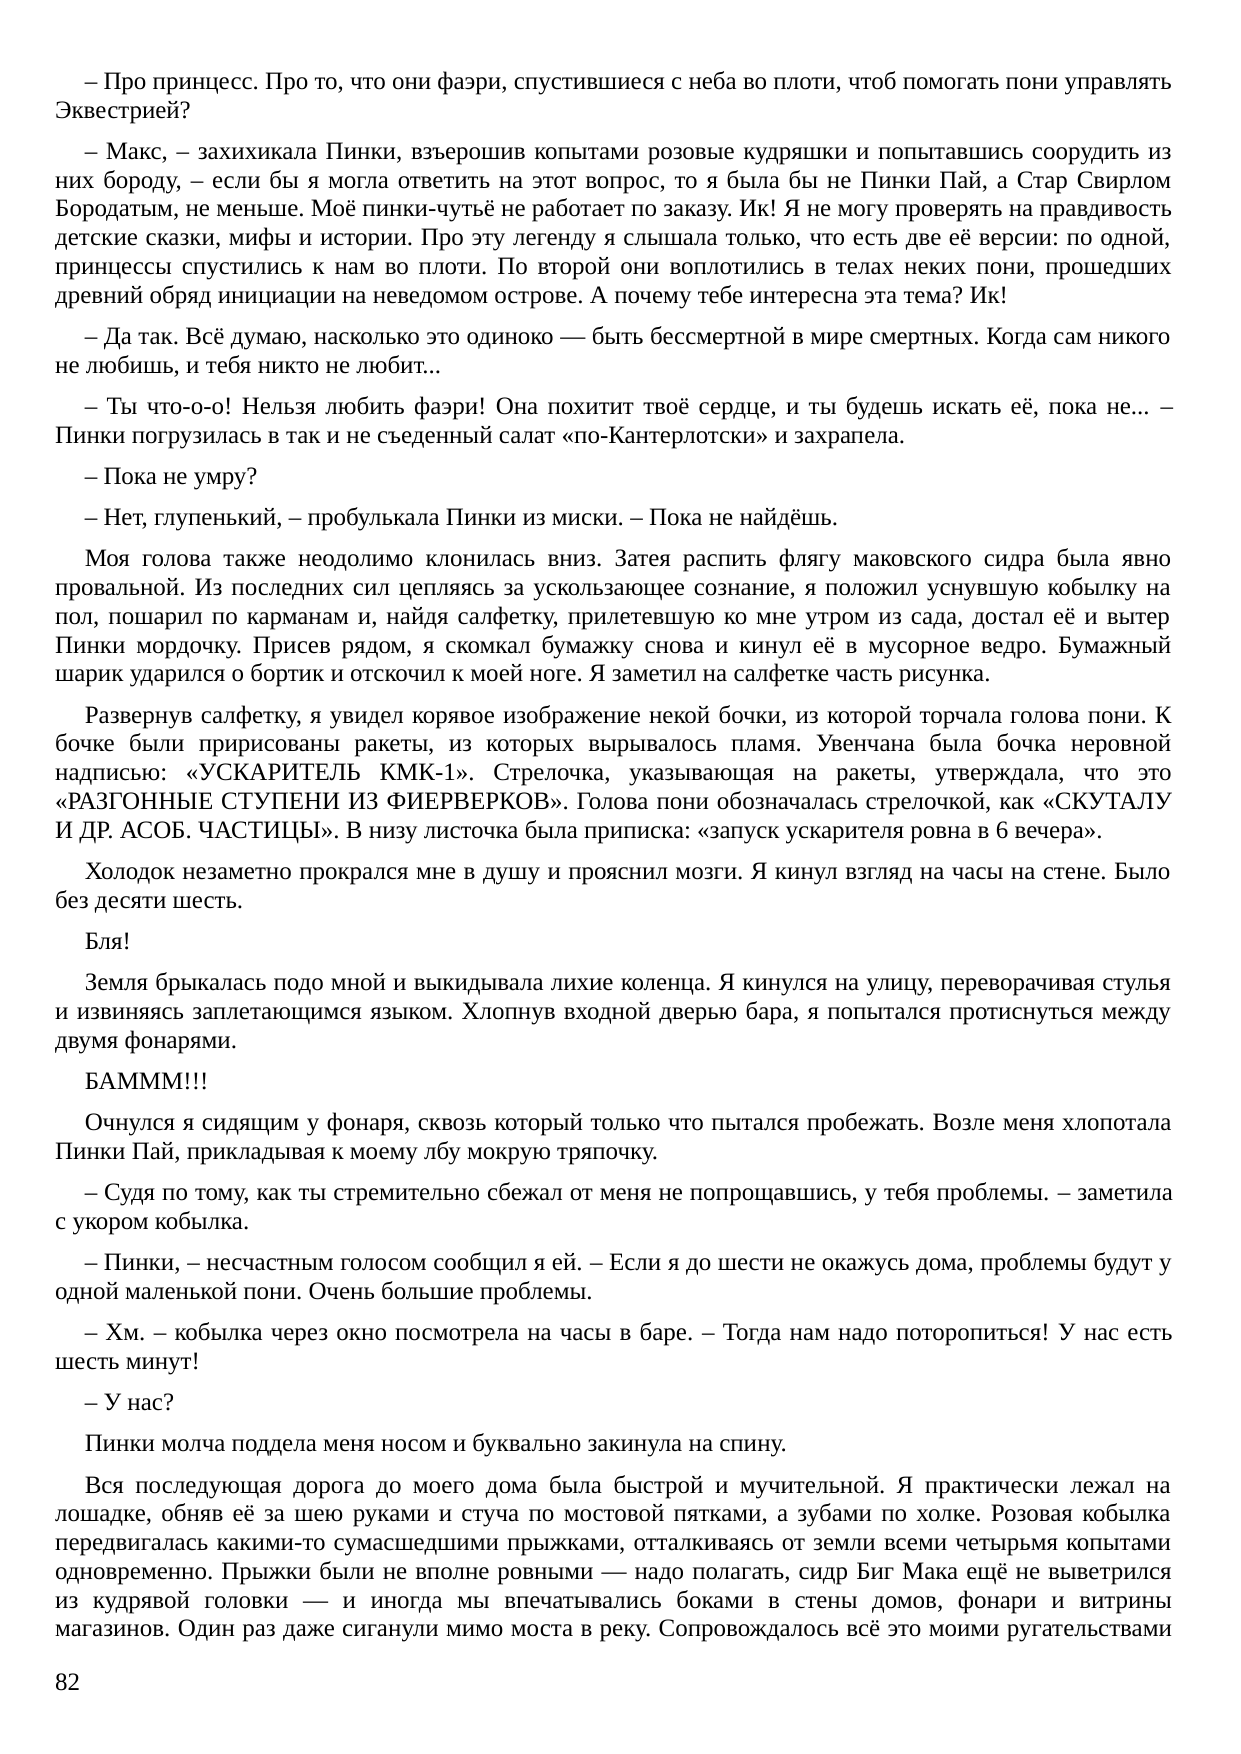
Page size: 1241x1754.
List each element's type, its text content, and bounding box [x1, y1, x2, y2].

text – Да так. Всё думаю, насколько это одиноко — быть бессмертной в мире смертных. Когда сам никого не любишь, и тебя никто не любит... [55, 321, 1173, 378]
text – У нас? [55, 1387, 1173, 1416]
text Пинки молча поддела меня носом и буквально закинула на спину. [55, 1428, 1173, 1457]
text – Нет, глупенький, – пробулькала Пинки из миски. – Пока не найдёшь. [55, 502, 1173, 531]
text Земля брыкалась подо мной и выкидывала лихие коленца. Я кинулся на улицу, переворачивая стулья и извиняясь заплетающимся языком. Хлопнув входной дверью бара, я попытался протиснуться между двумя фонарями. [55, 967, 1173, 1053]
text – Макс, – захихикала Пинки, взъерошив копытами розовые кудряшки и попытавшись соорудить из них бороду, – если бы я могла ответить на этот вопрос, то я была бы не Пинки Пай, а Стар Свирлом Бородатым, не меньше. Моё пинки-чутьё не работает по заказу. Ик! Я не могу проверять на правдивость детские сказки, мифы и истории. Про эту легенду я слышала только, что есть две её версии: по одной, принцессы спустились к нам во плоти. По второй они воплотились в телах неких пони, прошедших древний обряд инициации на неведомом острове. А почему тебе интересна эта тема? Ик! [55, 136, 1173, 308]
text Развернув салфетку, я увидел корявое изображение некой бочки, из которой торчала голова пони. К бочке были пририсованы ракеты, из которых вырывалось пламя. Увенчана была бочка неровной надписью: «УСКАРИТЕЛЬ КМК-1». Стрелочка, указывающая на ракеты, утверждала, что это «РАЗГОННЫЕ СТУПЕНИ ИЗ ФИЕРВЕРКОВ». Голова пони обозначалась стрелочкой, как «СКУТАЛУ И ДР. АСОБ. ЧАСТИЦЫ». В низу листочка была приписка: «запуск ускарителя ровна в 6 вечера». [55, 700, 1173, 843]
text – Судя по тому, как ты стремительно сбежал от меня не попрощавшись, у тебя проблемы. – заметила с укором кобылка. [55, 1177, 1173, 1235]
text Очнулся я сидящим у фонаря, сквозь который только что пытался пробежать. Возле меня хлопотала Пинки Пай, прикладывая к моему лбу мокрую тряпочку. [55, 1107, 1173, 1165]
text Бля! [55, 926, 1173, 955]
text – Про принцесс. Про то, что они фаэри, спустившиеся с неба во плоти, чтоб помогать пони управлять Эквестрией? [55, 66, 1173, 123]
text Вся последующая дорога до моего дома была быстрой и мучительной. Я практически лежал на лошадке, обняв её за шею руками и стуча по мостовой пятками, а зубами по холке. Розовая кобылка передвигалась какими-то сумасшедшими прыжками, отталкиваясь от земли всеми четырьмя копытами одновременно. Прыжки были не вполне ровными — надо полагать, сидр Биг Мака ещё не выветрился из кудрявой головки — и иногда мы впечатывались боками в стены домов, фонари и витрины магазинов. Один раз даже сиганули мимо моста в реку. Сопровождалось всё это моими ругательствами [55, 1470, 1173, 1642]
text – Пинки, – несчастным голосом сообщил я ей. – Если я до шести не окажусь дома, проблемы будут у одной маленькой пони. Очень большие проблемы. [55, 1247, 1173, 1305]
text – Хм. – кобылка через окно посмотрела на часы в баре. – Тогда нам надо поторопиться! У нас есть шесть минут! [55, 1317, 1173, 1375]
text – Ты что-о-о! Нельзя любить фаэри! Она похитит твоё сердце, и ты будешь искать её, пока не... – Пинки погрузилась в так и не съеденный салат «по-Кантерлотски» и захрапела. [55, 391, 1173, 448]
text Холодок незаметно прокрался мне в душу и прояснил мозги. Я кинул взгляд на часы на стене. Было без десяти шесть. [55, 856, 1173, 913]
text – Пока не умру? [55, 461, 1173, 490]
text Моя голова также неодолимо клонилась вниз. Затея распить флягу маковского сидра была явно провальной. Из последних сил цепляясь за ускользающее сознание, я положил уснувшую кобылку на пол, пошарил по карманам и, найдя салфетку, прилетевшую ко мне утром из сада, достал её и вытер Пинки мордочку. Присев рядом, я скомкал бумажку снова и кинул её в мусорное ведро. Бумажный шарик ударился о бортик и отскочил к моей ноге. Я заметил на салфетке часть рисунка. [55, 543, 1173, 687]
text БАМММ!!! [55, 1066, 1173, 1095]
